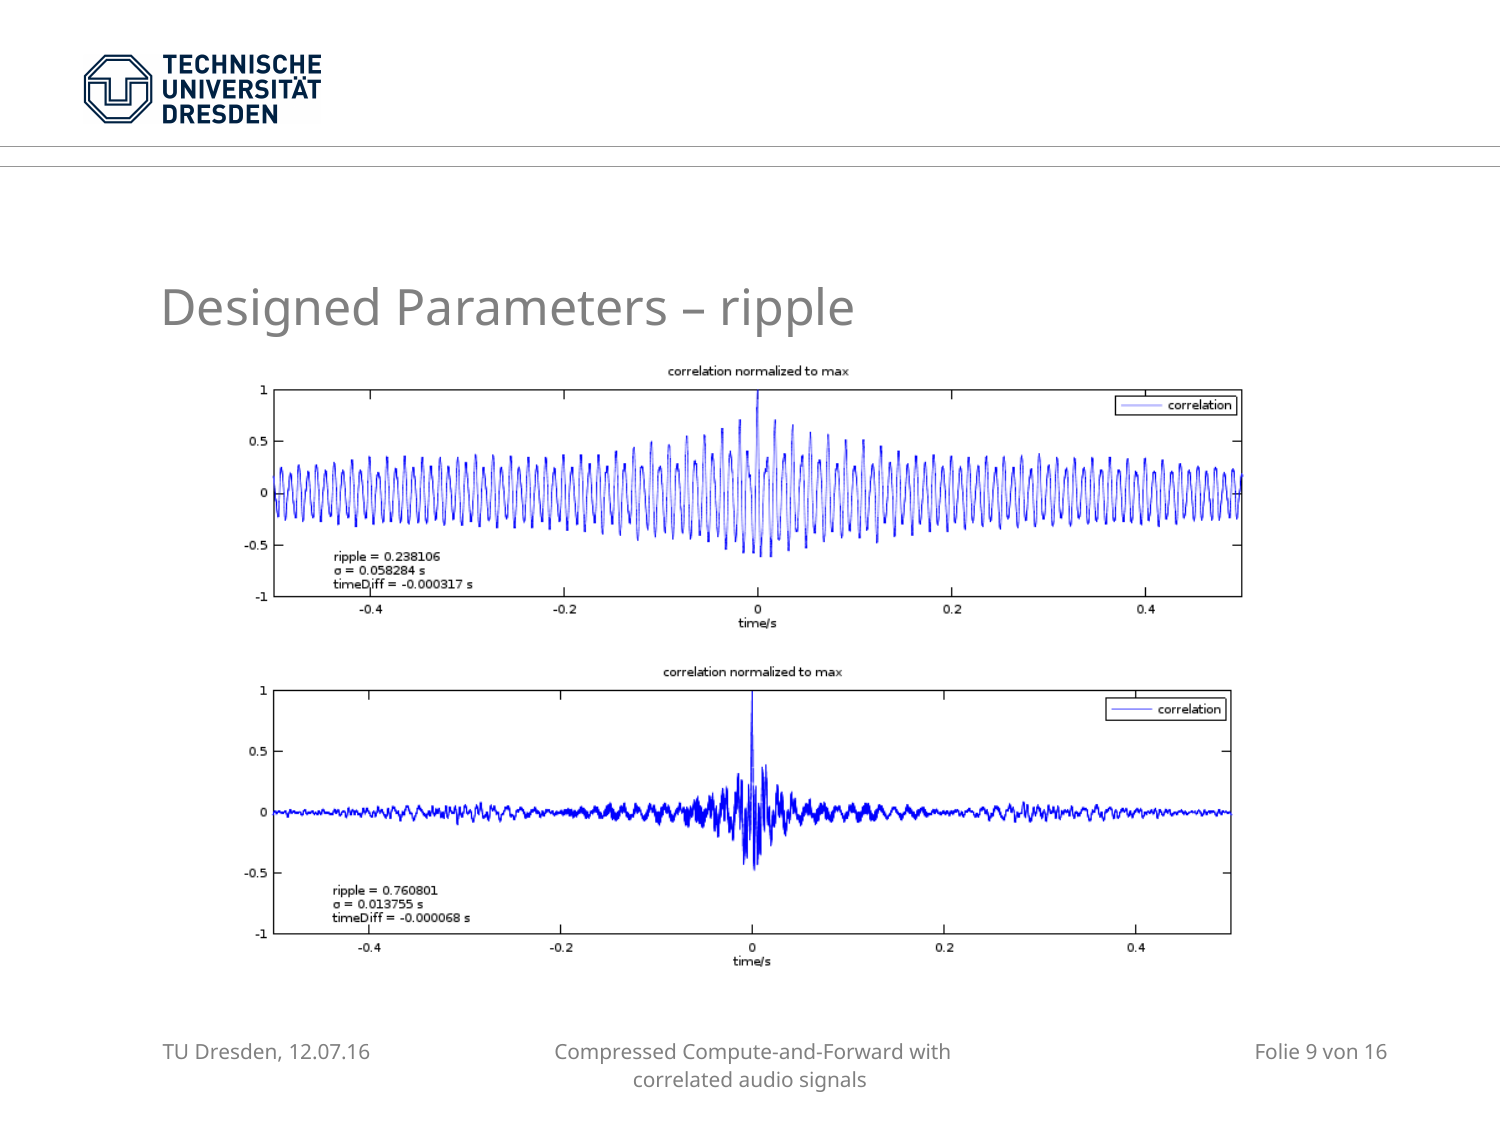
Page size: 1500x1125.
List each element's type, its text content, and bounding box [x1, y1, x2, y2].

picture [83, 54, 321, 124]
title Designed Parameters – ripple [160, 238, 1392, 374]
picture [236, 348, 1270, 983]
